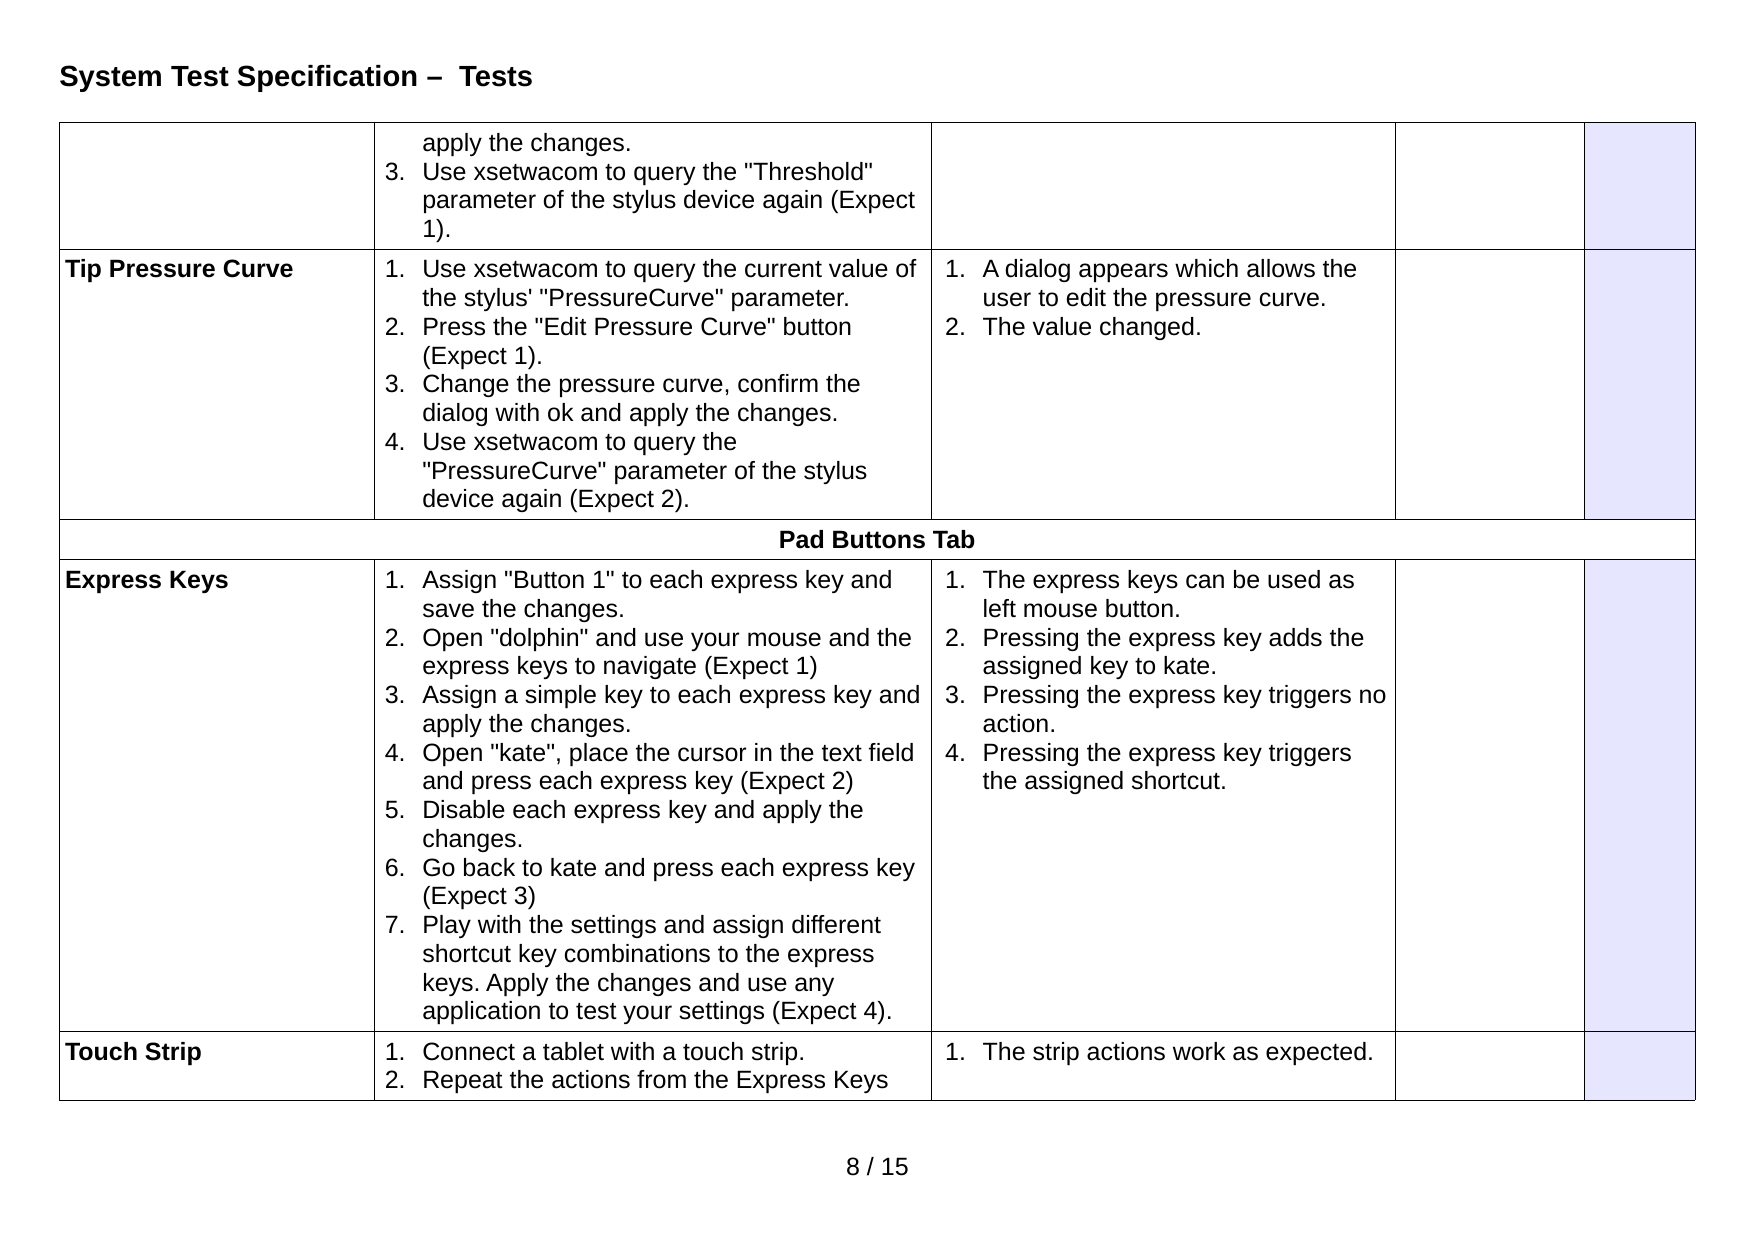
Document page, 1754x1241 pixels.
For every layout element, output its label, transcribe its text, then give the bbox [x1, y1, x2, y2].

table_cell [1585, 1032, 1695, 1100]
table_cell Assign "Button 1" to each express key and save the changes. Open "dolphin" and use your mouse and the express keys to navigate (Expect 1) Assign a simple key to each express key and apply the changes. Open "kate", place the cursor in the text field and press each express key (Expect 2) Disable each express key and apply the changes. Go back to kate and press each express key (Expect 3) Play with the settings and assign different shortcut key combinations to the express keys. Apply the changes and use any application to test your settings (Expect 4). [375, 560, 931, 1031]
table_cell [1585, 123, 1695, 249]
table_cell [1585, 250, 1695, 519]
table_cell [932, 123, 1395, 249]
table_cell The strip actions work as expected. [932, 1032, 1395, 1100]
table_cell Express Keys [60, 560, 374, 1031]
table_cell [1396, 1032, 1584, 1100]
table_cell The express keys can be used as left mouse button. Pressing the express key adds the assigned key to kate. Pressing the express key triggers no action. Pressing the express key triggers the assigned shortcut. [932, 560, 1395, 1031]
table_cell Tip Pressure Curve [60, 250, 374, 519]
table_cell [1396, 123, 1584, 249]
table_cell Connect a tablet with a touch strip. Repeat the actions from the Express Keys [375, 1032, 931, 1100]
table_cell [60, 123, 374, 249]
table_cell [1396, 250, 1584, 519]
table_cell [1396, 560, 1584, 1031]
table_cell Touch Strip [60, 1032, 374, 1100]
table_cell Pad Buttons Tab [60, 520, 1695, 559]
table_cell Use xsetwacom to query the current value of the stylus' "PressureCurve" parameter. Press the "Edit Pressure Curve" button (Expect 1). Change the pressure curve, confirm the dialog with ok and apply the changes. Use xsetwacom to query the "PressureCurve" parameter of the stylus device again (Expect 2). [375, 250, 931, 519]
table_cell [1585, 560, 1695, 1031]
table_cell apply the changes. Use xsetwacom to query the "Threshold" parameter of the stylus device again (Expect 1). [375, 123, 931, 249]
table_cell A dialog appears which allows the user to edit the pressure curve. The value changed. [932, 250, 1395, 519]
